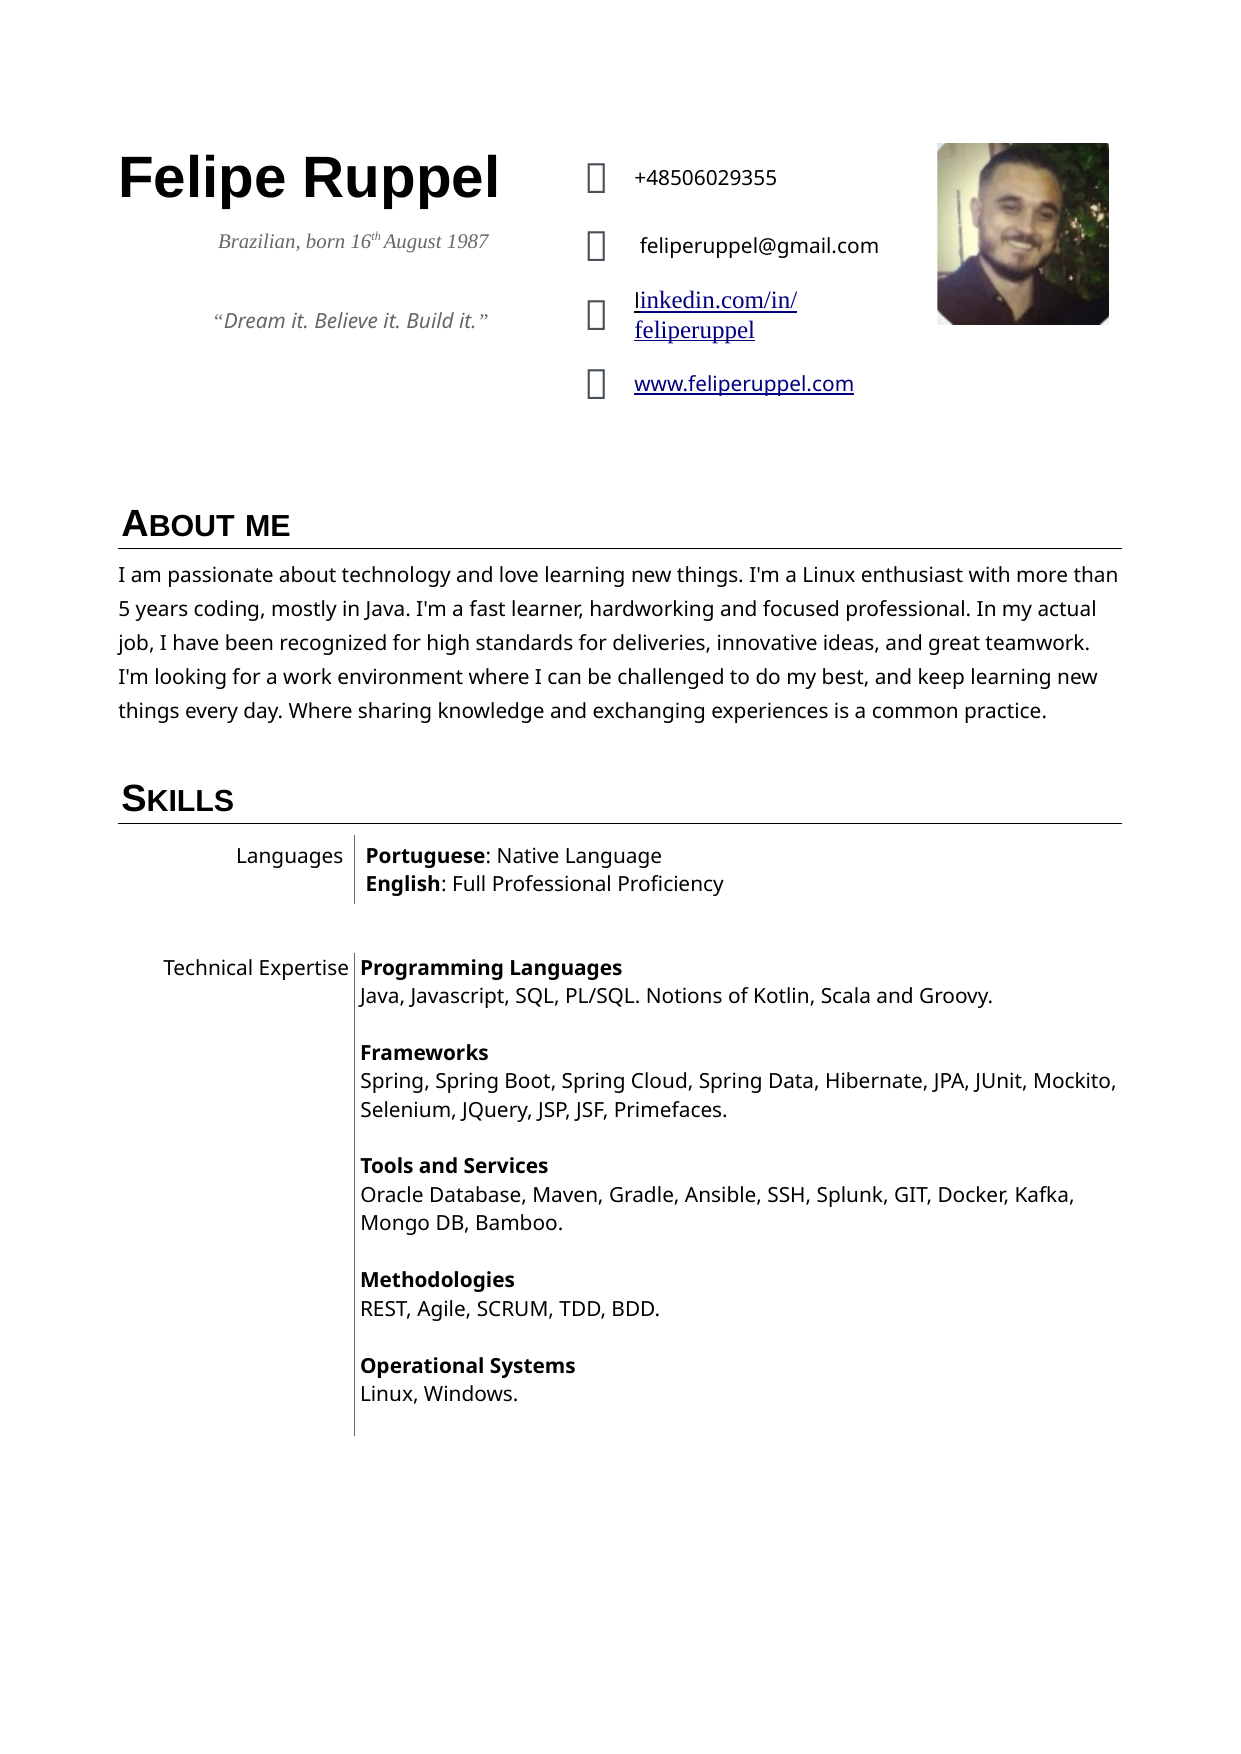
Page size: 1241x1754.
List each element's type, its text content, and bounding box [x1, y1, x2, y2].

table_header Languages [118, 835, 354, 903]
table_cell  [564, 211, 628, 279]
subtitle About me [118, 498, 1122, 548]
table_cell  [564, 280, 628, 349]
text I am passionate about technology and love learning new things. I'm a Linux enthusiast with more than 5 years coding, mostly in Java. I'm a fast learner, hardworking and focused professional. In my actual job, I have been recognized for high standards for deliveries, innovative ideas, and great teamwork. I'm looking for a work environment where I can be challenged to do my best, and keep learning new things every day. Where sharing knowledge and exchanging experiences is a common practice. [118, 560, 1122, 725]
table_header Portuguese: Native Language English: Full Professional Proficiency [355, 835, 1122, 903]
table_header Technical Expertise [118, 953, 354, 1408]
table_cell feliperuppel@gmail.com [628, 211, 922, 279]
title Felipe Ruppel [118, 143, 561, 210]
table_cell [355, 1408, 1122, 1436]
table_cell  [564, 349, 628, 417]
table_header +48506029355 [628, 143, 922, 211]
text “Dream it. Believe it. Build it.” [118, 306, 490, 334]
subtitle Skills [118, 773, 1122, 823]
table_cell www.feliperuppel.com [628, 349, 922, 417]
text Brazilian, born 16th August 1987 [118, 223, 490, 254]
table_cell linkedin.com/in/feliperuppel [628, 280, 922, 349]
table_cell [118, 1408, 354, 1436]
table_header  [564, 143, 628, 211]
table_header Programming Languages Java, Javascript, SQL, PL/SQL. Notions of Kotlin, Scala and Groovy. Frameworks Spring, Spring Boot, Spring Cloud, Spring Data, Hibernate, JPA, JUnit, Mockito, Selenium, JQuery, JSP, JSF, Primefaces. Tools and Services Oracle Database, Maven, Gradle, Ansible, SSH, Splunk, GIT, Docker, Kafka, Mongo DB, Bamboo. Methodologies REST, Agile, SCRUM, TDD, BDD. Operational Systems Linux, Windows. [355, 953, 1122, 1408]
picture [937, 143, 1109, 325]
